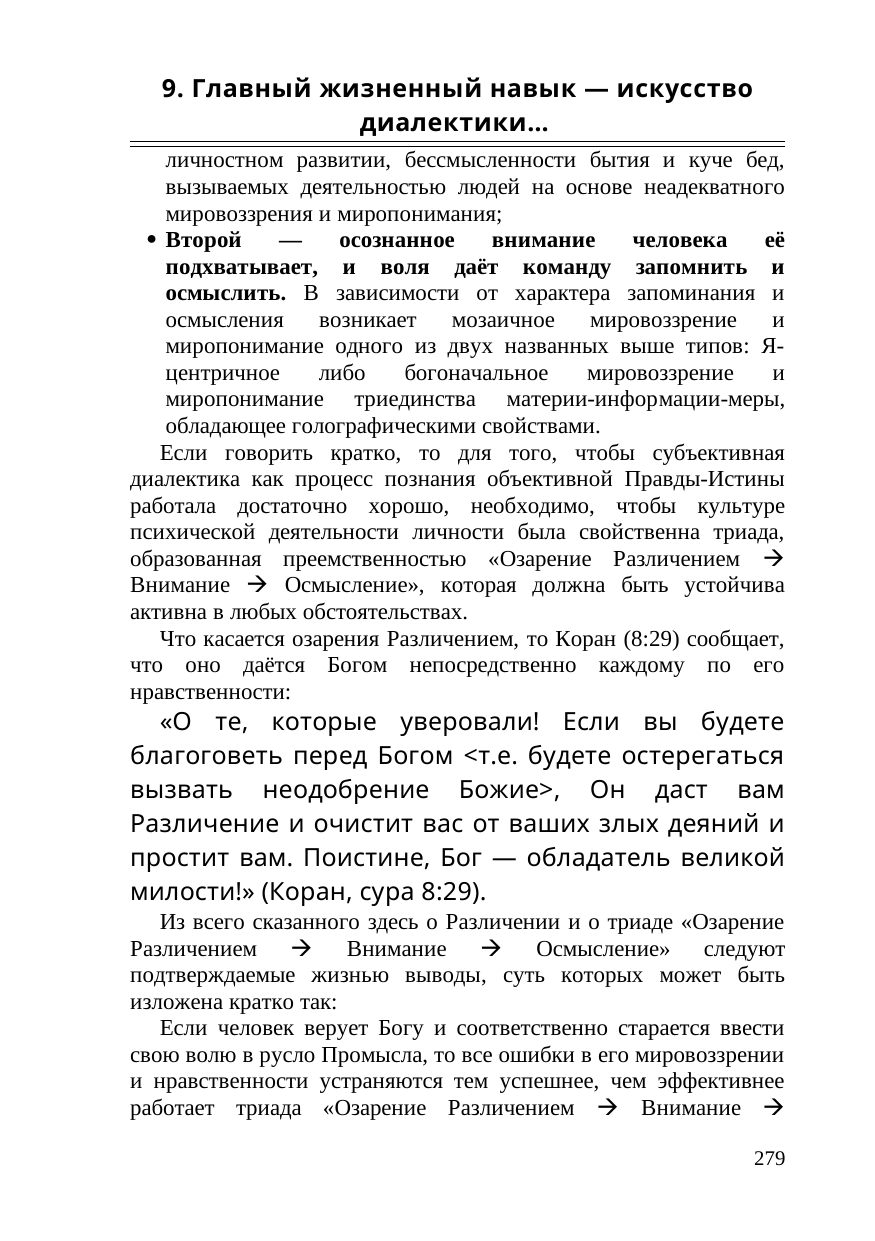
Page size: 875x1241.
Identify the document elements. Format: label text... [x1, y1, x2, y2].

text Из всего сказанного здесь о Различении и о триаде «Озарение Различением  Внимание  Осмысление» следуют подтверждаемые жизнью выводы, суть которых может быть изложена кратко так: [130, 908, 785, 1014]
list Второй — осознанное внимание человека её подхватывает, и воля даёт команду запомнить и осмыслить. В зависимости от характера запоминания и осмысления возникает мозаичное мировоззрение и миропонимание одного из двух названных выше типов: Я-центричное либо богоначальное мировоззрение и миропонимание триединства материи-инфор­мации-меры, обладающее голографическими свойствами. [148, 226, 785, 438]
text Если говорить кратко, то для того, чтобы субъективная диалектика как процесс познания объективной Правды-Истины работала достаточно хорошо, необходимо, чтобы культуре психической деятельности личности была свойственна триада, образованная преемственностью «Озарение Различением  Внимание  Осмысление», которая должна быть устойчива активна в любых обстоятельствах. [130, 438, 785, 624]
text «О те, которые уверовали! Если вы будете благоговеть перед Богом <т.е. будете остерегаться вызвать неодобрение Божие>, Он даст вам Различение и очистит вас от ваших злых деяний и про­стит вам. Поистине, Бог — обладатель великой милости!» (Коран, сура 8:29). [130, 704, 785, 908]
list личностном развитии, бессмысленности бытия и куче бед, вызываемых деятельностью людей на основе неадекватного мировоззрения и миропонимания; [148, 147, 785, 226]
text Что касается озарения Различением, то Коран (8:29) сообщает, что оно даётся Богом непосредственно каждому по его нравственности: [130, 624, 785, 704]
text Если человек верует Богу и соответственно старается ввести свою волю в русло Промысла, то все ошибки в его мировоззрении и нравственности устраняются тем успешнее, чем эффективнее работает триада «Озарение Различением  Внимание  [130, 1014, 785, 1120]
